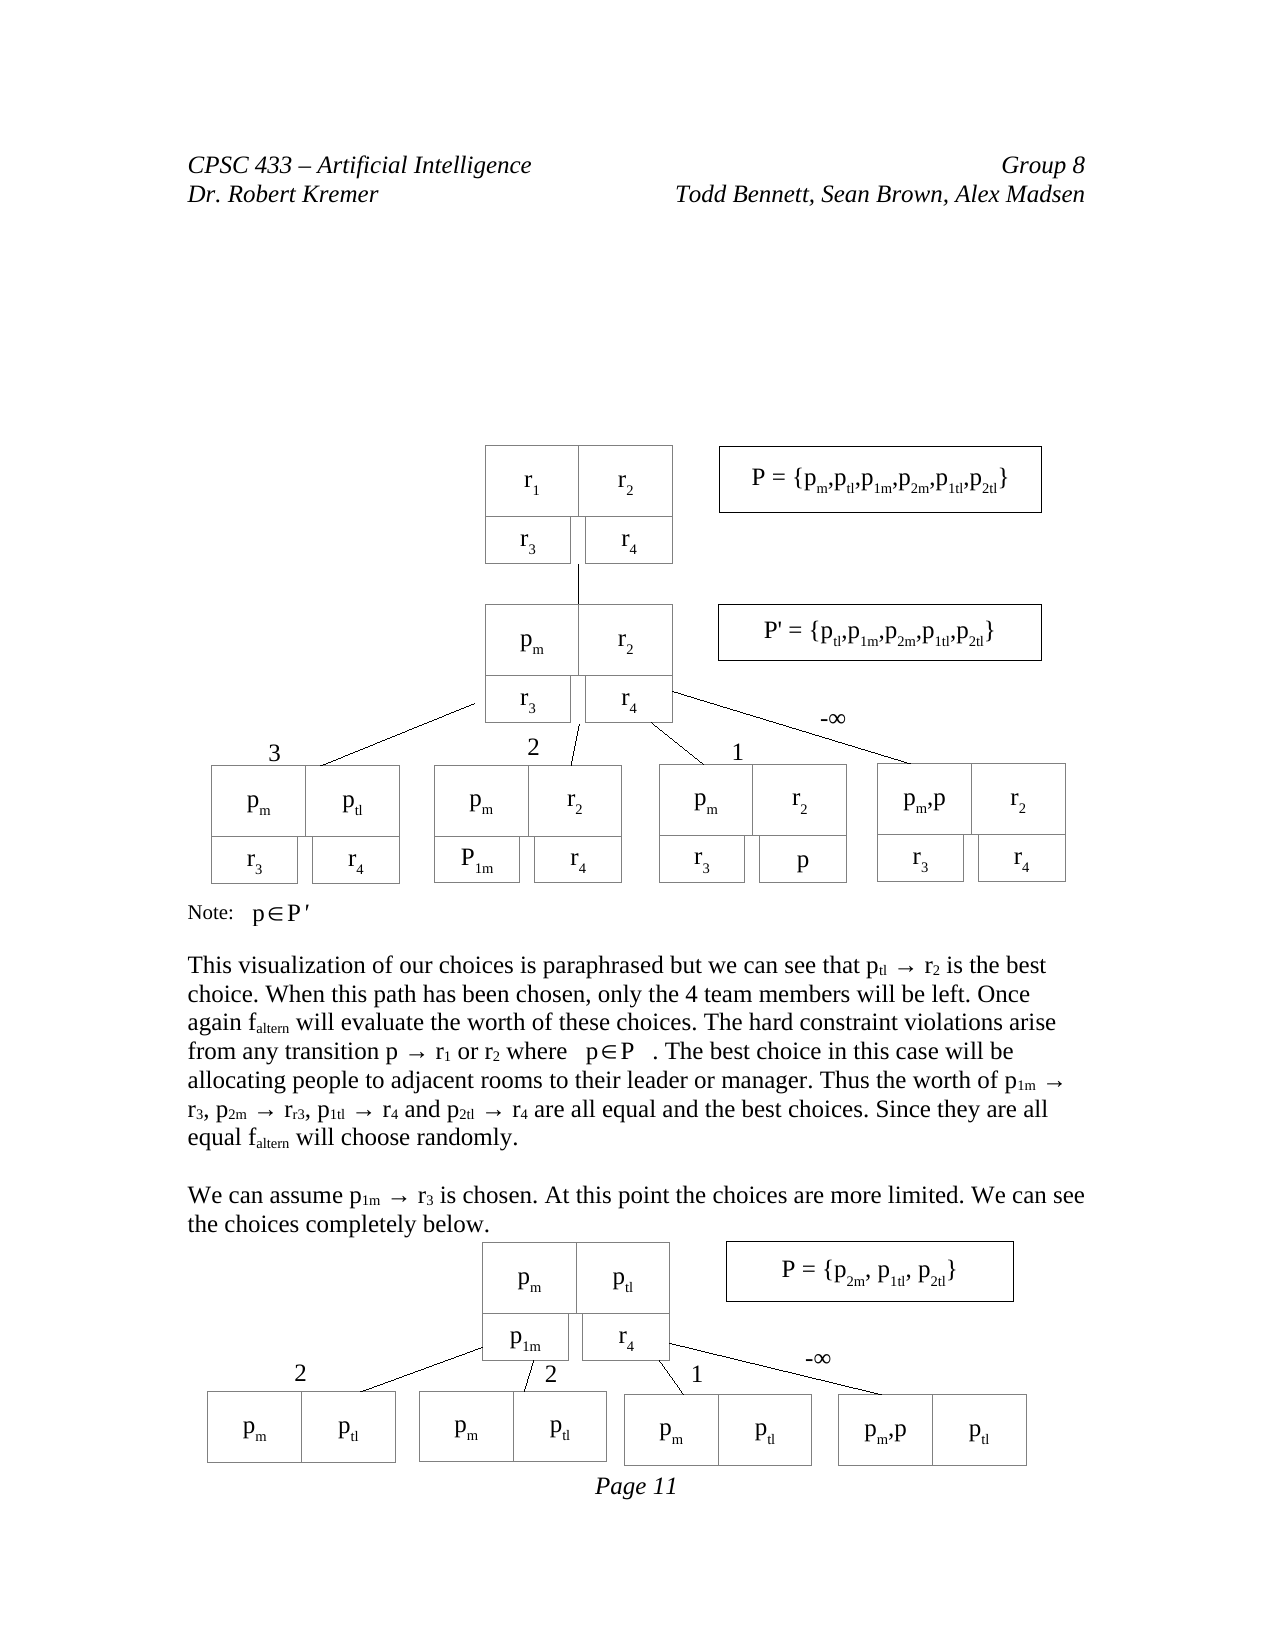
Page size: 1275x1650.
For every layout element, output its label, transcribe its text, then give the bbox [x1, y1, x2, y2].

text We can assume p1m → r3 is chosen. At this point the choices are more limited. We can see the choices completely below. [187, 1180, 1087, 1237]
text This visualization of our choices is paraphrased but we can see that ptl → r2 is the best choice. When this path has been chosen, only the 4 team members will be left. Once again faltern will evaluate the worth of these choices. The hard constraint violations arise from any transition p → r1 or r2 where. The best choice in this case will be allocating people to adjacent rooms to their leader or manager. Thus the worth of p1m → r3, p2m → rr3, p1tl → r4 and p2tl → r4 are all equal and the best choices. Since they are all equal faltern will choose randomly. [187, 950, 1087, 1151]
text Note: [187, 898, 1087, 926]
